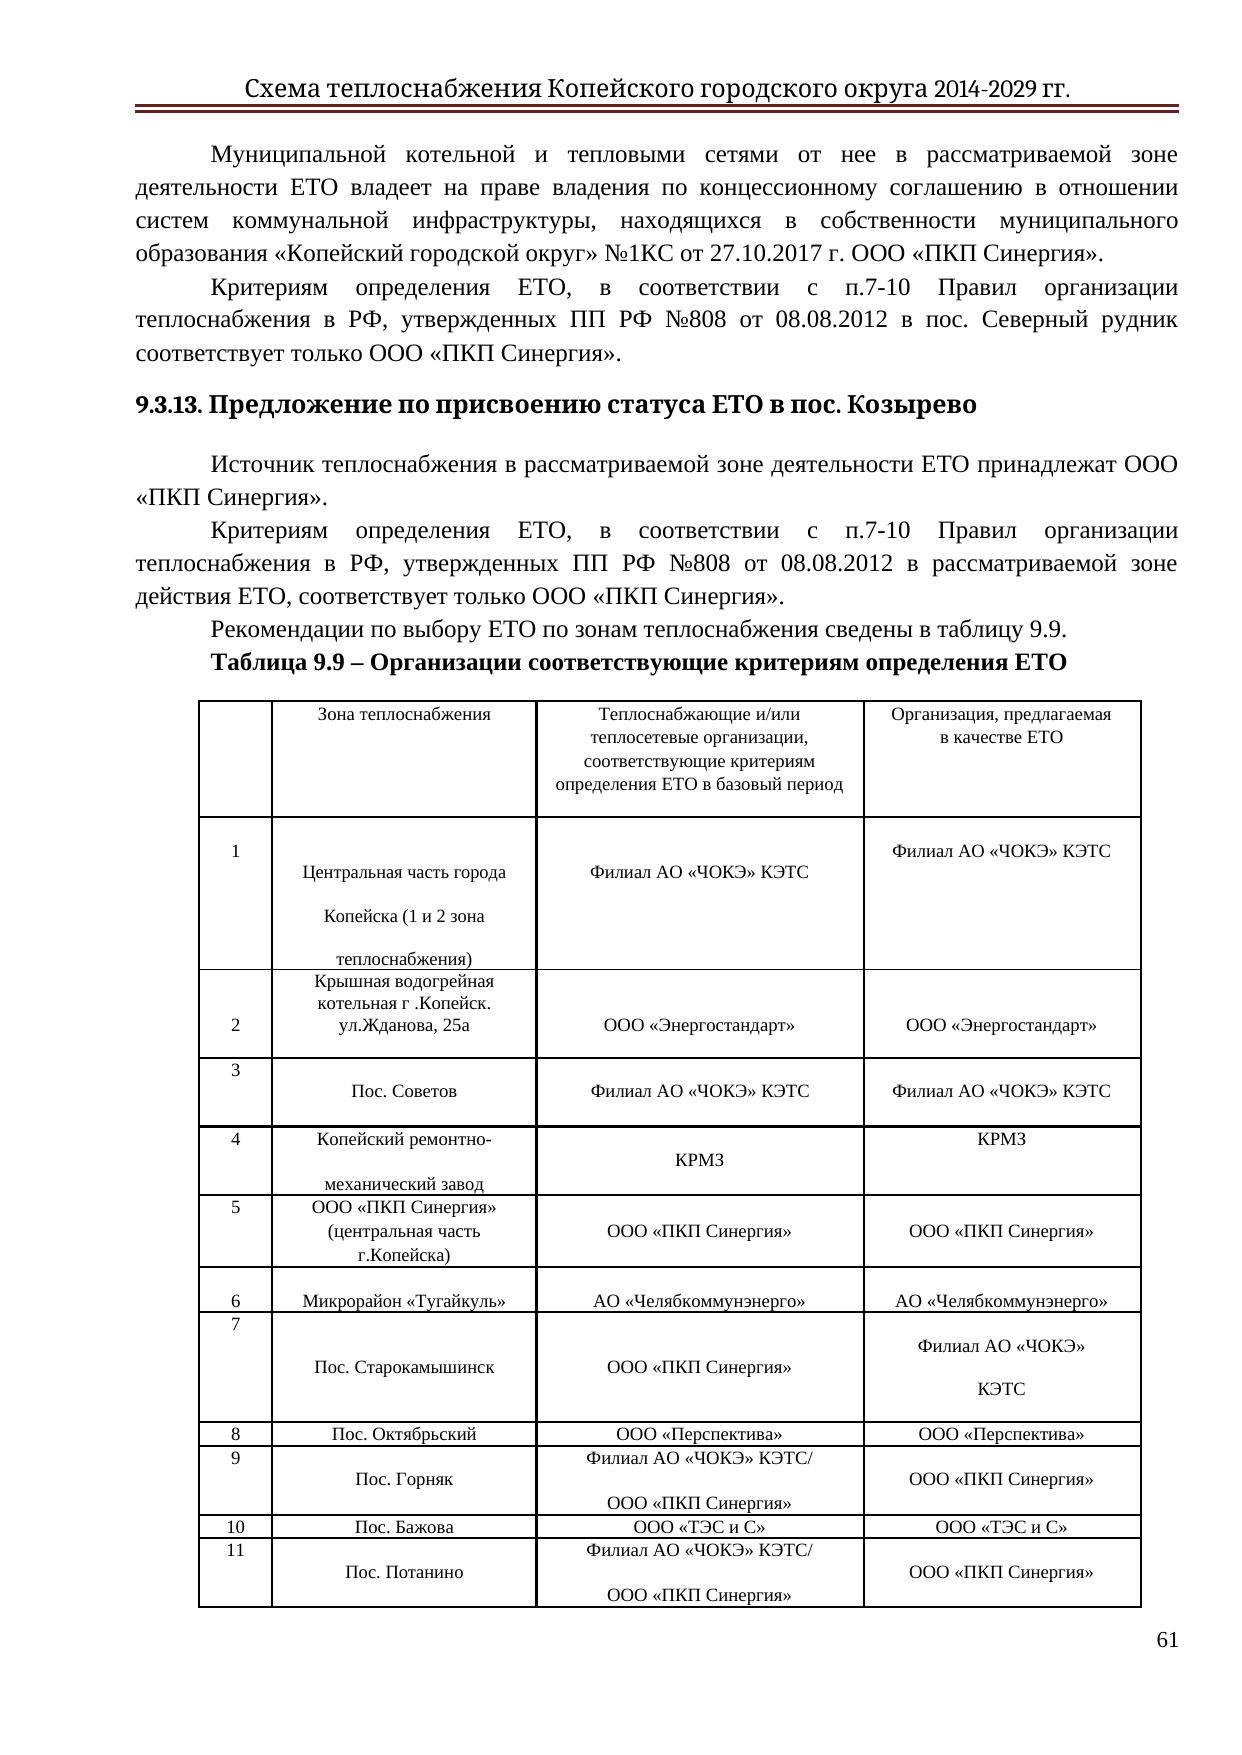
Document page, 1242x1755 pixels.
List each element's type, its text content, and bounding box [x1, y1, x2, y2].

table_cell 66 [200, 1268, 271, 1311]
table_cell 8 [200, 1423, 271, 1444]
table_cell АО «Челябкоммунэнерго» [865, 1268, 1140, 1311]
text Критериям определения ЕТО, в соответствии с п.7-10 Правил организации теплоснабжения в РФ, утвержденных ПП РФ №808 от 08.08.2012 в пос. Северный рудник соответствует только ООО «ПКП Синергия». [135, 272, 1179, 366]
table_cell [200, 1080, 271, 1102]
table_cell 4 [200, 1128, 271, 1149]
table_cell [538, 1378, 863, 1399]
table_cell [273, 1378, 535, 1399]
table_cell 32 [200, 970, 271, 1035]
table_cell [538, 926, 863, 969]
table_header Теплоснабжающие и/или [538, 702, 863, 724]
text Критериям определения ЕТО, в соответствии с п.7-10 Правил организации теплоснабжения в РФ, утвержденных ПП РФ №808 от 08.08.2012 в рассматриваемой зоне действия ЕТО, соответствует только ООО «ПКП Синергия». [135, 515, 1179, 610]
text Муниципальной котельной и тепловыми сетями от нее в рассматриваемой зоне деятельности ЕТО владеет на праве владения по концессионному соглашению в отношении систем коммунальной инфраструктуры, находящихся в собственности муниципального образования «Копейский городской округ» №1КС от 27.10.2017 г. ООО «ПКП Синергия». [135, 139, 1179, 267]
table_cell [865, 948, 1140, 969]
table_cell соответствующие критериям [538, 748, 863, 771]
table_cell [273, 748, 535, 771]
table_cell теплосетевые организации, [538, 724, 863, 748]
table_cell [200, 1490, 271, 1513]
table_cell ООО «ПКП Синергия» [865, 1447, 1140, 1490]
table_cell определения ЕТО в базовый период [538, 771, 863, 795]
table_cell [273, 1102, 535, 1125]
table_cell КРМЗ [538, 1128, 863, 1171]
table_cell [200, 1149, 271, 1171]
table_cell ООО «ПКП Синергия» [538, 1218, 863, 1242]
table_cell [538, 1196, 863, 1218]
table_cell Филиал АО «ЧОКЭ» КЭТС [865, 1080, 1140, 1125]
table_cell Копейский ремонтно- [273, 1128, 535, 1149]
table_cell 1 [200, 818, 271, 861]
table_cell [865, 1399, 1140, 1421]
table_cell [200, 1102, 271, 1125]
table_cell 9 [200, 1447, 271, 1468]
table_cell Пос. Старокамышинск [273, 1313, 535, 1378]
text Рекомендации по выбору ЕТО по зонам теплоснабжения сведены в таблицу 9.9. [135, 614, 1179, 643]
table_cell Филиал АО «ЧОКЭ» КЭТС/ [538, 1447, 863, 1468]
table_cell [538, 1171, 863, 1194]
table_cell [865, 748, 1140, 771]
table_cell [200, 1378, 271, 1399]
table_cell [200, 724, 271, 748]
table_cell в качестве ЕТО [865, 724, 1140, 748]
table_cell ООО «Перспектива» [865, 1423, 1140, 1444]
table_cell Пос. Октябрьский [273, 1423, 535, 1444]
table_cell [538, 1242, 863, 1266]
table_cell [273, 1059, 535, 1080]
table_cell 11 [200, 1539, 271, 1561]
text Источник теплоснабжения в рассматриваемой зоне деятельности ЕТО принадлежат ООО «ПКП Синергия». [135, 449, 1179, 511]
table_cell [200, 1356, 271, 1378]
table_cell [273, 795, 535, 816]
table_cell [200, 1335, 271, 1356]
table_cell ООО «ПКП Синергия» [865, 1218, 1140, 1242]
table_cell ООО «ТЭС и С» [865, 1516, 1140, 1537]
table_cell ООО «ТЭС и С» [538, 1516, 863, 1537]
table_cell [865, 795, 1140, 816]
table_cell Копейска (1 и 2 зона [273, 883, 535, 926]
table_cell ООО «ПКП Синергия» [538, 1561, 863, 1606]
table_cell [200, 883, 271, 904]
table_cell Филиал АО «ЧОКЭ» КЭТС [865, 818, 1140, 861]
table_cell [200, 926, 271, 948]
table_cell [538, 1399, 863, 1421]
table_cell Пос. Советов [273, 1080, 535, 1102]
table_cell Микрорайон «Тугайкуль» [273, 1268, 535, 1311]
table_cell [273, 1035, 535, 1057]
table_cell [538, 883, 863, 926]
table_cell [200, 905, 271, 926]
table_cell [865, 861, 1140, 904]
table_cell (центральная часть [273, 1218, 535, 1242]
table_cell [200, 1171, 271, 1194]
table_cell ООО «ПКП Синергия» [538, 1313, 863, 1378]
table_cell [200, 861, 271, 883]
table_header Зона теплоснабжения [273, 702, 535, 724]
table_cell ООО «Энергостандарт» [865, 970, 1140, 1035]
table_cell [273, 771, 535, 795]
table_cell Филиал АО «ЧОКЭ» КЭТС [538, 818, 863, 883]
table_cell [200, 1399, 271, 1421]
table_cell [273, 1399, 535, 1421]
table_cell г.Копейска) [273, 1242, 535, 1266]
table_cell ООО «Энергостандарт» [538, 970, 863, 1035]
table_cell [538, 1059, 863, 1080]
table_cell [200, 771, 271, 795]
subtitle 9.3.13. Предложение по присвоению статуса ЕТО в пос. Козырево [135, 391, 1179, 420]
table_cell [200, 795, 271, 816]
table_cell АО «Челябкоммунэнерго» [538, 1268, 863, 1311]
table_cell [865, 1149, 1140, 1194]
table_cell [865, 1059, 1140, 1080]
table_cell механический завод [273, 1149, 535, 1194]
table_cell Пос. Потанино [273, 1539, 535, 1582]
table_cell Филиал АО «ЧОКЭ» КЭТС [538, 1080, 863, 1102]
table_cell [865, 771, 1140, 795]
table_cell [200, 1035, 271, 1057]
table_cell Пос. Горняк [273, 1447, 535, 1490]
table_cell Центральная часть города [273, 818, 535, 883]
table_cell КРМЗ [865, 1128, 1140, 1149]
table_cell Пос. Бажова [273, 1516, 535, 1537]
table_header [200, 702, 271, 724]
table_cell [273, 1490, 535, 1513]
table_cell [538, 795, 863, 816]
table_cell [865, 1035, 1140, 1057]
table_cell [865, 1490, 1140, 1513]
table_cell [865, 905, 1140, 948]
table_cell 3 [200, 1059, 271, 1080]
table_cell [200, 1582, 271, 1606]
table_cell [273, 724, 535, 748]
table_cell [200, 1561, 271, 1582]
table_cell [865, 1196, 1140, 1218]
table_cell Филиал АО «ЧОКЭ» [865, 1313, 1140, 1356]
table_cell [865, 1582, 1140, 1606]
table_cell 10 [200, 1516, 271, 1537]
table_cell ООО «ПКП Синергия» [273, 1196, 535, 1218]
table_cell [865, 1242, 1140, 1266]
table_cell [200, 1468, 271, 1490]
table_cell КЭТС [865, 1356, 1140, 1399]
table_header Организация, предлагаемая [865, 702, 1140, 724]
table_cell ООО «ПКП Синергия» [538, 1468, 863, 1513]
table_cell [200, 1218, 271, 1242]
table_cell [273, 1582, 535, 1606]
table_cell теплоснабжения) [273, 926, 535, 969]
table_cell ООО «ПКП Синергия» [865, 1539, 1140, 1582]
text Таблица 9.9 – Организации соответствующие критериям определения ЕТО [135, 647, 1179, 676]
table_cell [200, 748, 271, 771]
table_cell [538, 1102, 863, 1125]
table_cell [200, 948, 271, 969]
table_cell 5 [200, 1196, 271, 1218]
table_cell [200, 1242, 271, 1266]
table_cell Крышная водогрейная котельная г .Копейск. ул.Жданова, 25а [273, 970, 535, 1035]
table_cell ООО «Перспектива» [538, 1423, 863, 1444]
table_cell 7 [200, 1313, 271, 1335]
table_cell Филиал АО «ЧОКЭ» КЭТС/ [538, 1539, 863, 1561]
table_cell [538, 1035, 863, 1057]
